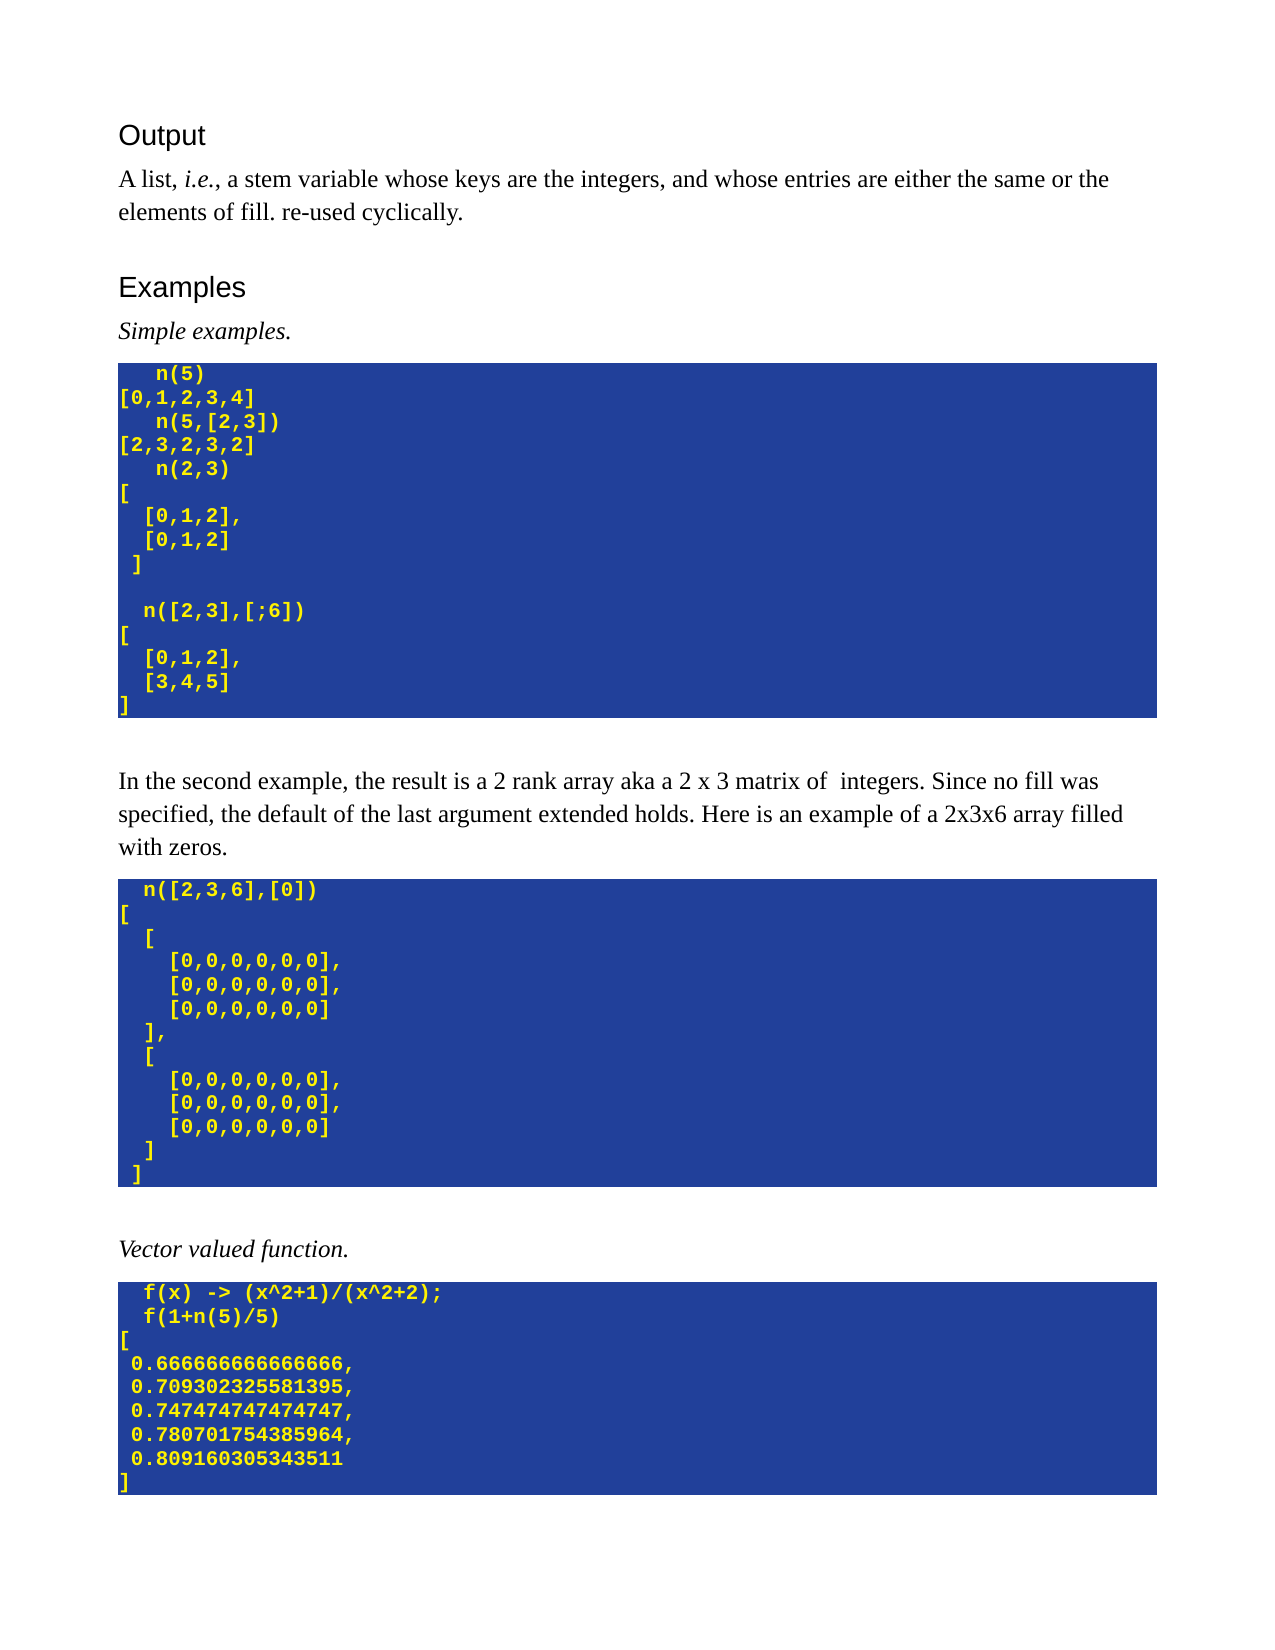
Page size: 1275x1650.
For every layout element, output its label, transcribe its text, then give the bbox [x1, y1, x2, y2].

text n([2,3,6],[0]) [118, 879, 1157, 903]
text Simple examples. [118, 316, 1157, 344]
text n([2,3],[;6]) [118, 600, 1157, 623]
text [2,3,2,3,2] [118, 434, 1157, 458]
text [ [118, 482, 1157, 505]
text 0.709302325581395, [118, 1377, 1157, 1400]
text [0,1,2] [118, 529, 1157, 553]
text [0,0,0,0,0,0], [118, 974, 1157, 998]
text ] [118, 1163, 1157, 1187]
text [0,1,2], [118, 505, 1157, 529]
text [0,0,0,0,0,0] [118, 1116, 1157, 1139]
text 0.747474747474747, [118, 1400, 1157, 1424]
subtitle Output [118, 118, 1157, 152]
text [3,4,5] [118, 671, 1157, 694]
text 0.809160305343511 [118, 1447, 1157, 1471]
text [ [118, 1045, 1157, 1068]
subtitle Examples [118, 270, 1157, 303]
text n(5,[2,3]) [118, 411, 1157, 434]
text 0.666666666666666, [118, 1353, 1157, 1377]
text ] [118, 553, 1157, 576]
text ] [118, 1471, 1157, 1495]
text In the second example, the result is a 2 rank array aka a 2 x 3 matrix of integers. Since no fill was specified, the default of the last argument extended holds. Here is an example of a 2x3x6 array filled with zeros. [118, 766, 1157, 861]
text [0,0,0,0,0,0] [118, 998, 1157, 1021]
text [0,0,0,0,0,0], [118, 950, 1157, 974]
text A list, i.e., a stem variable whose keys are the integers, and whose entries are either the same or the elements of fill. re-used cyclically. [118, 164, 1157, 226]
text [ [118, 927, 1157, 950]
text [0,1,2,3,4] [118, 387, 1157, 411]
text [ [118, 1329, 1157, 1353]
text Vector valued function. [118, 1234, 1157, 1263]
text [0,0,0,0,0,0], [118, 1068, 1157, 1092]
text [0,0,0,0,0,0], [118, 1092, 1157, 1116]
text [ [118, 903, 1157, 927]
text n(2,3) [118, 458, 1157, 482]
text [0,1,2], [118, 647, 1157, 671]
text ], [118, 1021, 1157, 1045]
text n(5) [118, 363, 1157, 387]
text ] [118, 1139, 1157, 1163]
text f(1+n(5)/5) [118, 1306, 1157, 1329]
text f(x) -> (x^2+1)/(x^2+2); [118, 1282, 1157, 1306]
text [ [118, 623, 1157, 647]
text 0.780701754385964, [118, 1424, 1157, 1447]
text ] [118, 694, 1157, 718]
